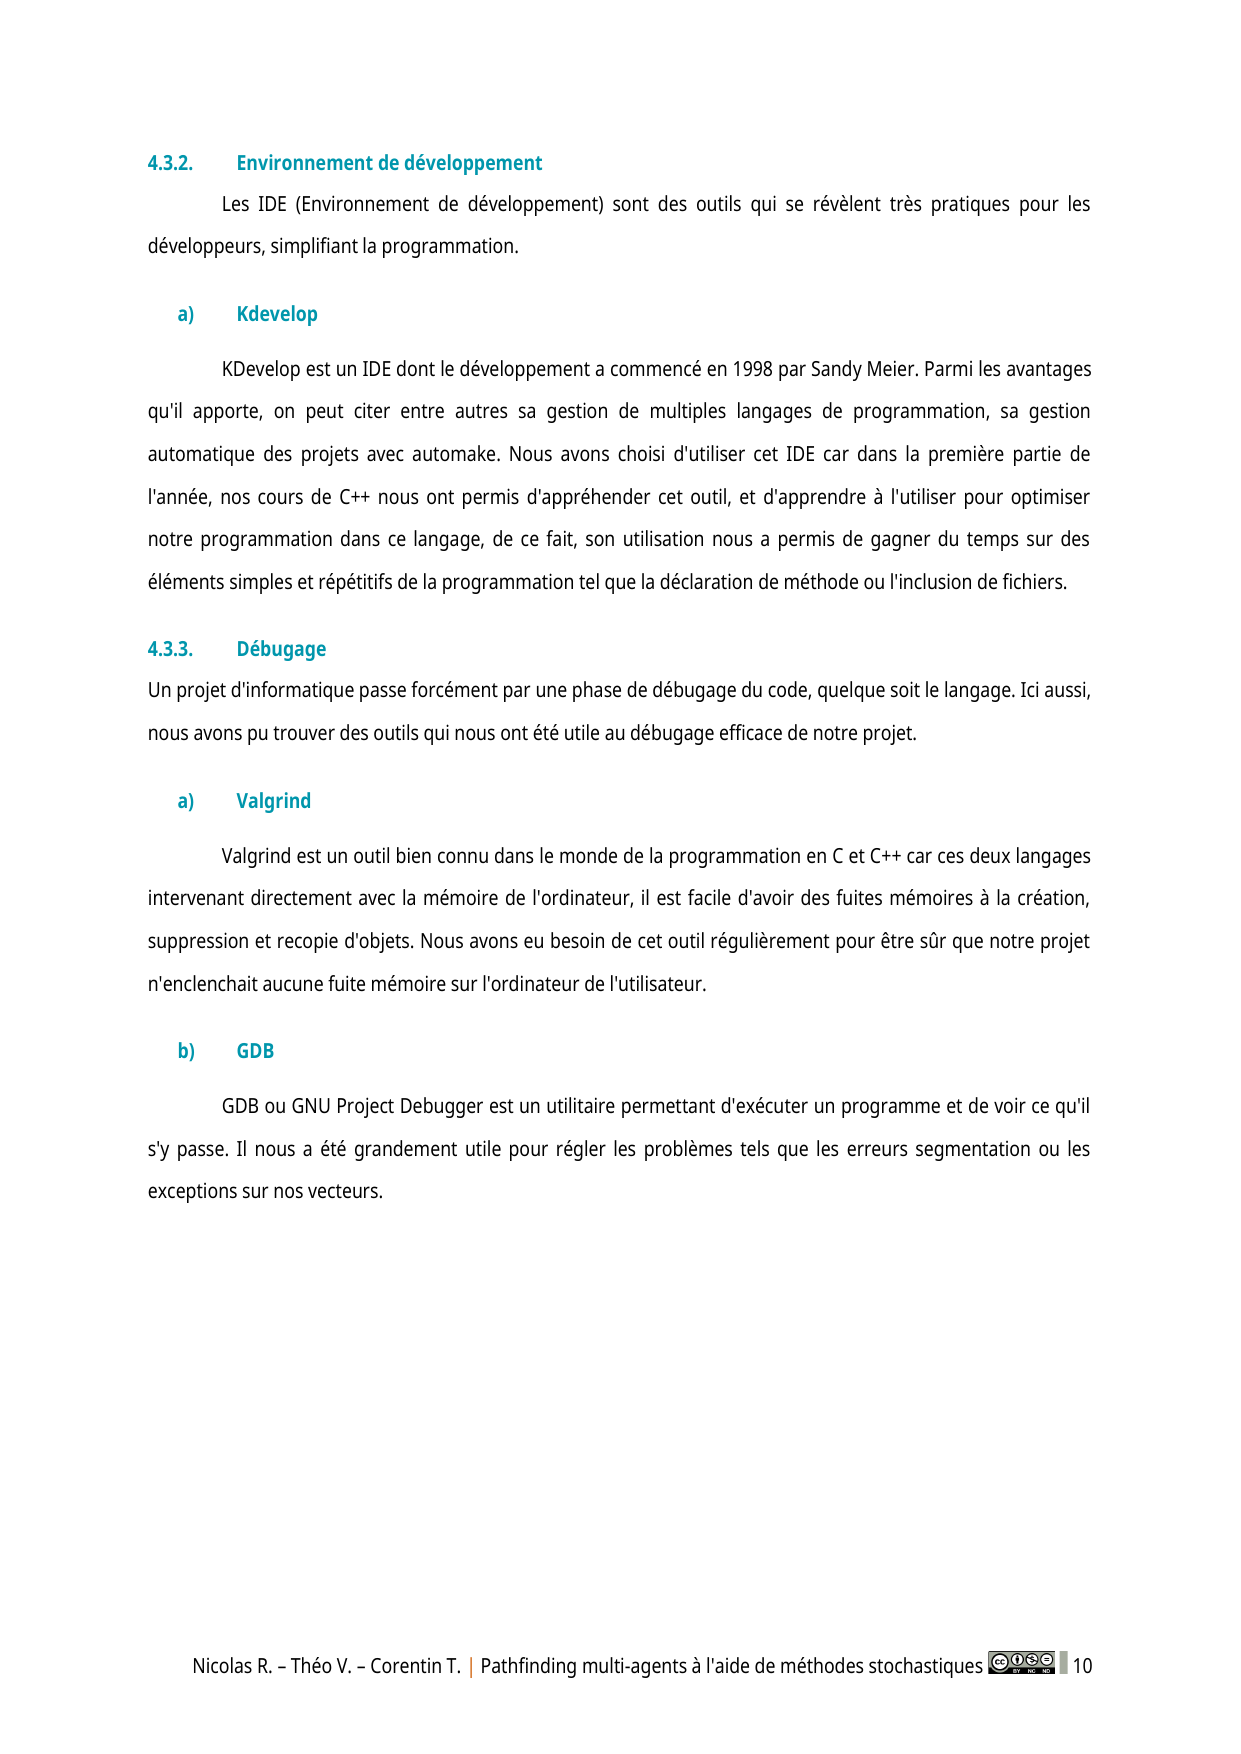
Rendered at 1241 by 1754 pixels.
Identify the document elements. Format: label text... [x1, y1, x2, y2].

text Les IDE (Environnement de développement) sont des outils qui se révèlent très pratiques pour les développeurs, simplifiant la programmation. [148, 189, 1092, 260]
subtitle Kdevelop [177, 299, 1092, 327]
picture [1059, 1651, 1068, 1674]
subtitle GDB [177, 1036, 1092, 1065]
text GDB ou GNU Project Debugger est un utilitaire permettant d'exécuter un programme et de voir ce qu'il s'y passe. Il nous a été grandement utile pour régler les problèmes tels que les erreurs segmentation ou les exceptions sur nos vecteurs. [148, 1091, 1092, 1205]
picture [988, 1651, 1055, 1674]
text KDevelop est un IDE dont le développement a commencé en 1998 par Sandy Meier. Parmi les avantages qu'il apporte, on peut citer entre autres sa gestion de multiples langages de programmation, sa gestion automatique des projets avec automake. Nous avons choisi d'utiliser cet IDE car dans la première partie de l'année, nos cours de C++ nous ont permis d'appréhender cet outil, et d'apprendre à l'utiliser pour optimiser notre programmation dans ce langage, de ce fait, son utilisation nous a permis de gagner du temps sur des éléments simples et répétitifs de la programmation tel que la déclaration de méthode ou l'inclusion de fichiers. [148, 354, 1092, 595]
subtitle Valgrind [177, 786, 1092, 814]
text Un projet d'informatique passe forcément par une phase de débugage du code, quelque soit le langage. Ici aussi, nous avons pu trouver des outils qui nous ont été utile au débugage efficace de notre projet. [148, 676, 1092, 747]
subtitle Environnement de développement [148, 148, 1092, 176]
subtitle Débugage [148, 634, 1092, 663]
text Valgrind est un outil bien connu dans le monde de la programmation en C et C++ car ces deux langages intervenant directement avec la mémoire de l'ordinateur, il est facile d'avoir des fuites mémoires à la création, suppression et recopie d'objets. Nous avons eu besoin de cet outil régulièrement pour être sûr que notre projet n'enclenchait aucune fuite mémoire sur l'ordinateur de l'utilisateur. [148, 841, 1092, 997]
